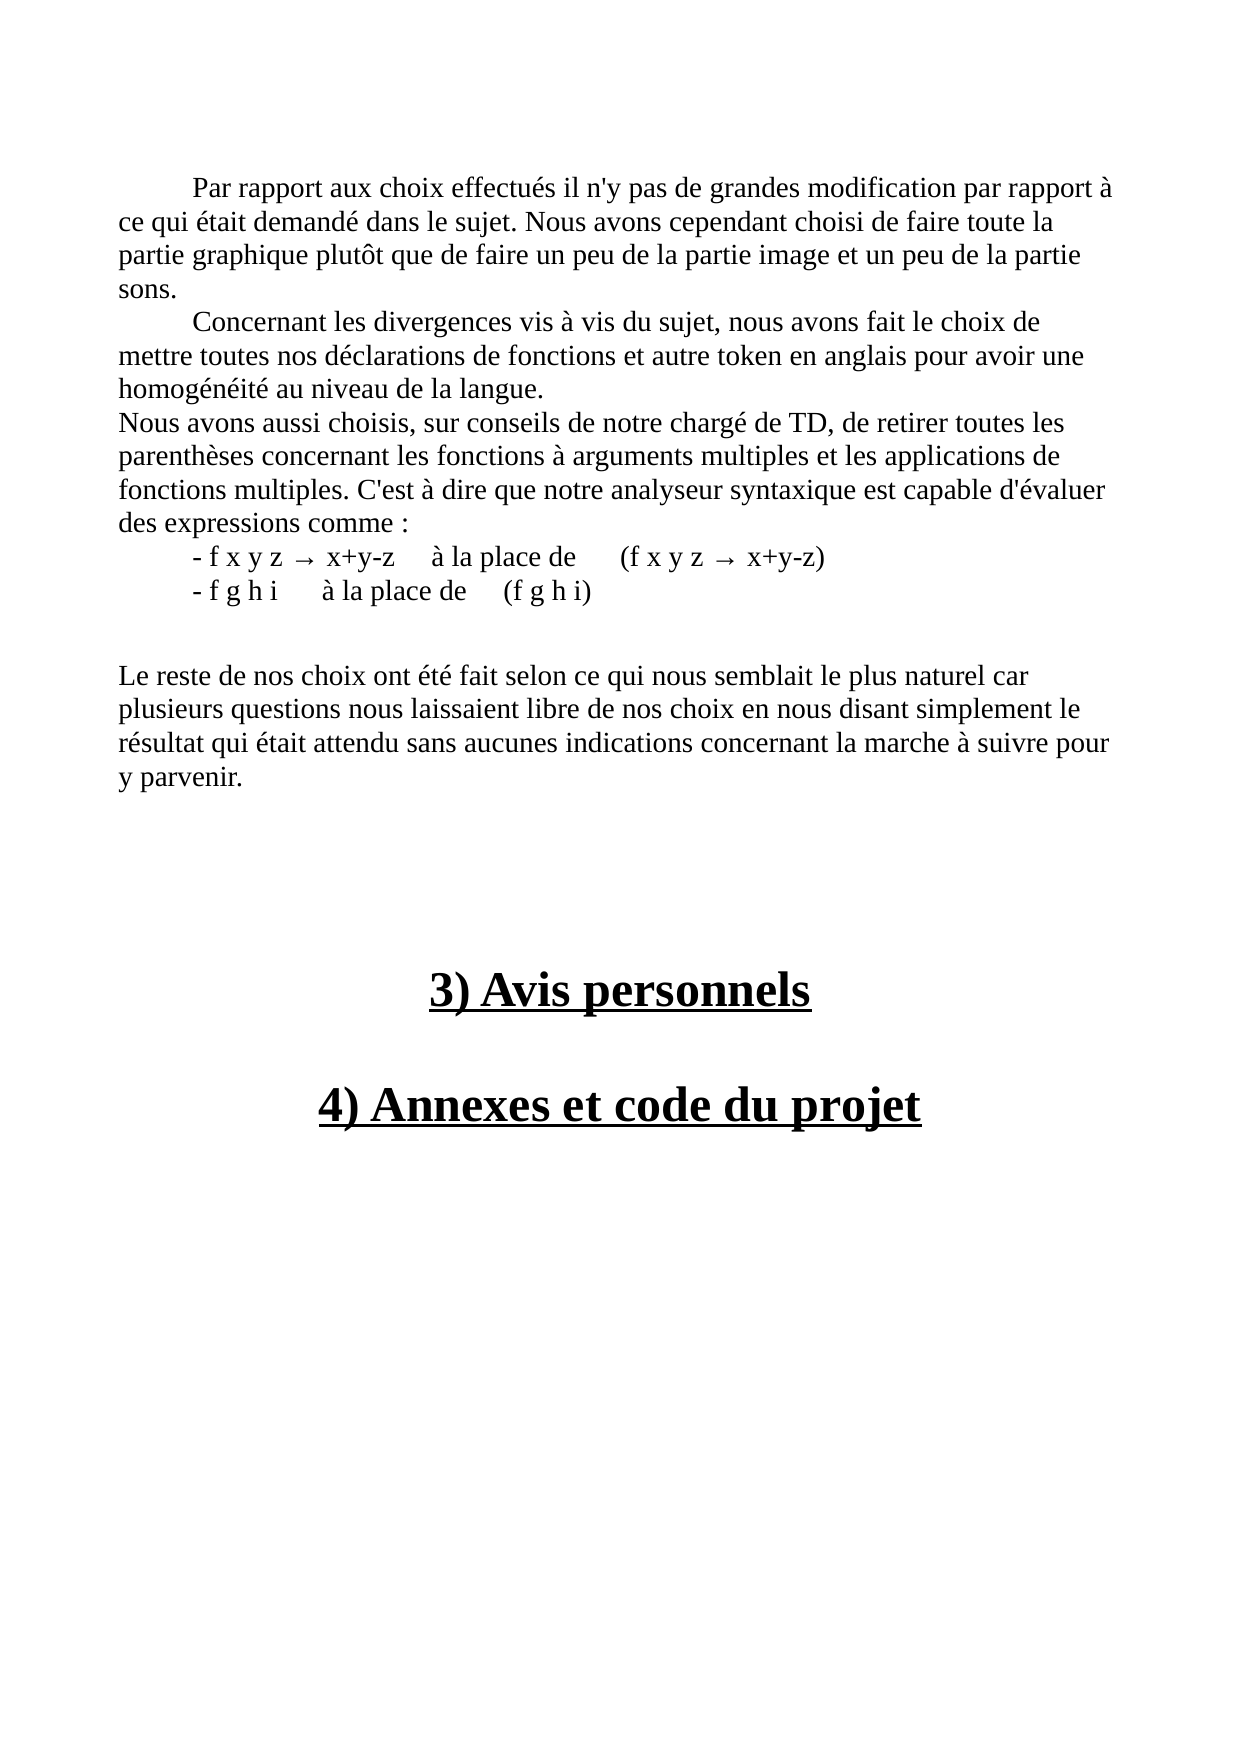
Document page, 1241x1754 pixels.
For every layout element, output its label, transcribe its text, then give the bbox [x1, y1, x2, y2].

text Par rapport aux choix effectués il n'y pas de grandes modification par rapport à ce qui était demandé dans le sujet. Nous avons cependant choisi de faire toute la partie graphique plutôt que de faire un peu de la partie image et un peu de la partie sons. [118, 170, 1122, 304]
text Concernant les divergences vis à vis du sujet, nous avons fait le choix de mettre toutes nos déclarations de fonctions et autre token en anglais pour avoir une homogénéité au niveau de la langue. [118, 304, 1122, 405]
text Nous avons aussi choisis, sur conseils de notre chargé de TD, de retirer toutes les parenthèses concernant les fonctions à arguments multiples et les applications de fonctions multiples. C'est à dire que notre analyseur syntaxique est capable d'évaluer des expressions comme : [118, 405, 1122, 539]
text 4) Annexes et code du projet [118, 1074, 1122, 1132]
text - f g h i à la place de (f g h i) [118, 573, 1122, 606]
text 3) Avis personnels [118, 959, 1122, 1017]
text Le reste de nos choix ont été fait selon ce qui nous semblait le plus naturel car plusieurs questions nous laissaient libre de nos choix en nous disant simplement le résultat qui était attendu sans aucunes indications concernant la marche à suivre pour y parvenir. [118, 658, 1122, 792]
text - f x y z → x+y-z à la place de (f x y z → x+y-z) [118, 539, 1122, 573]
